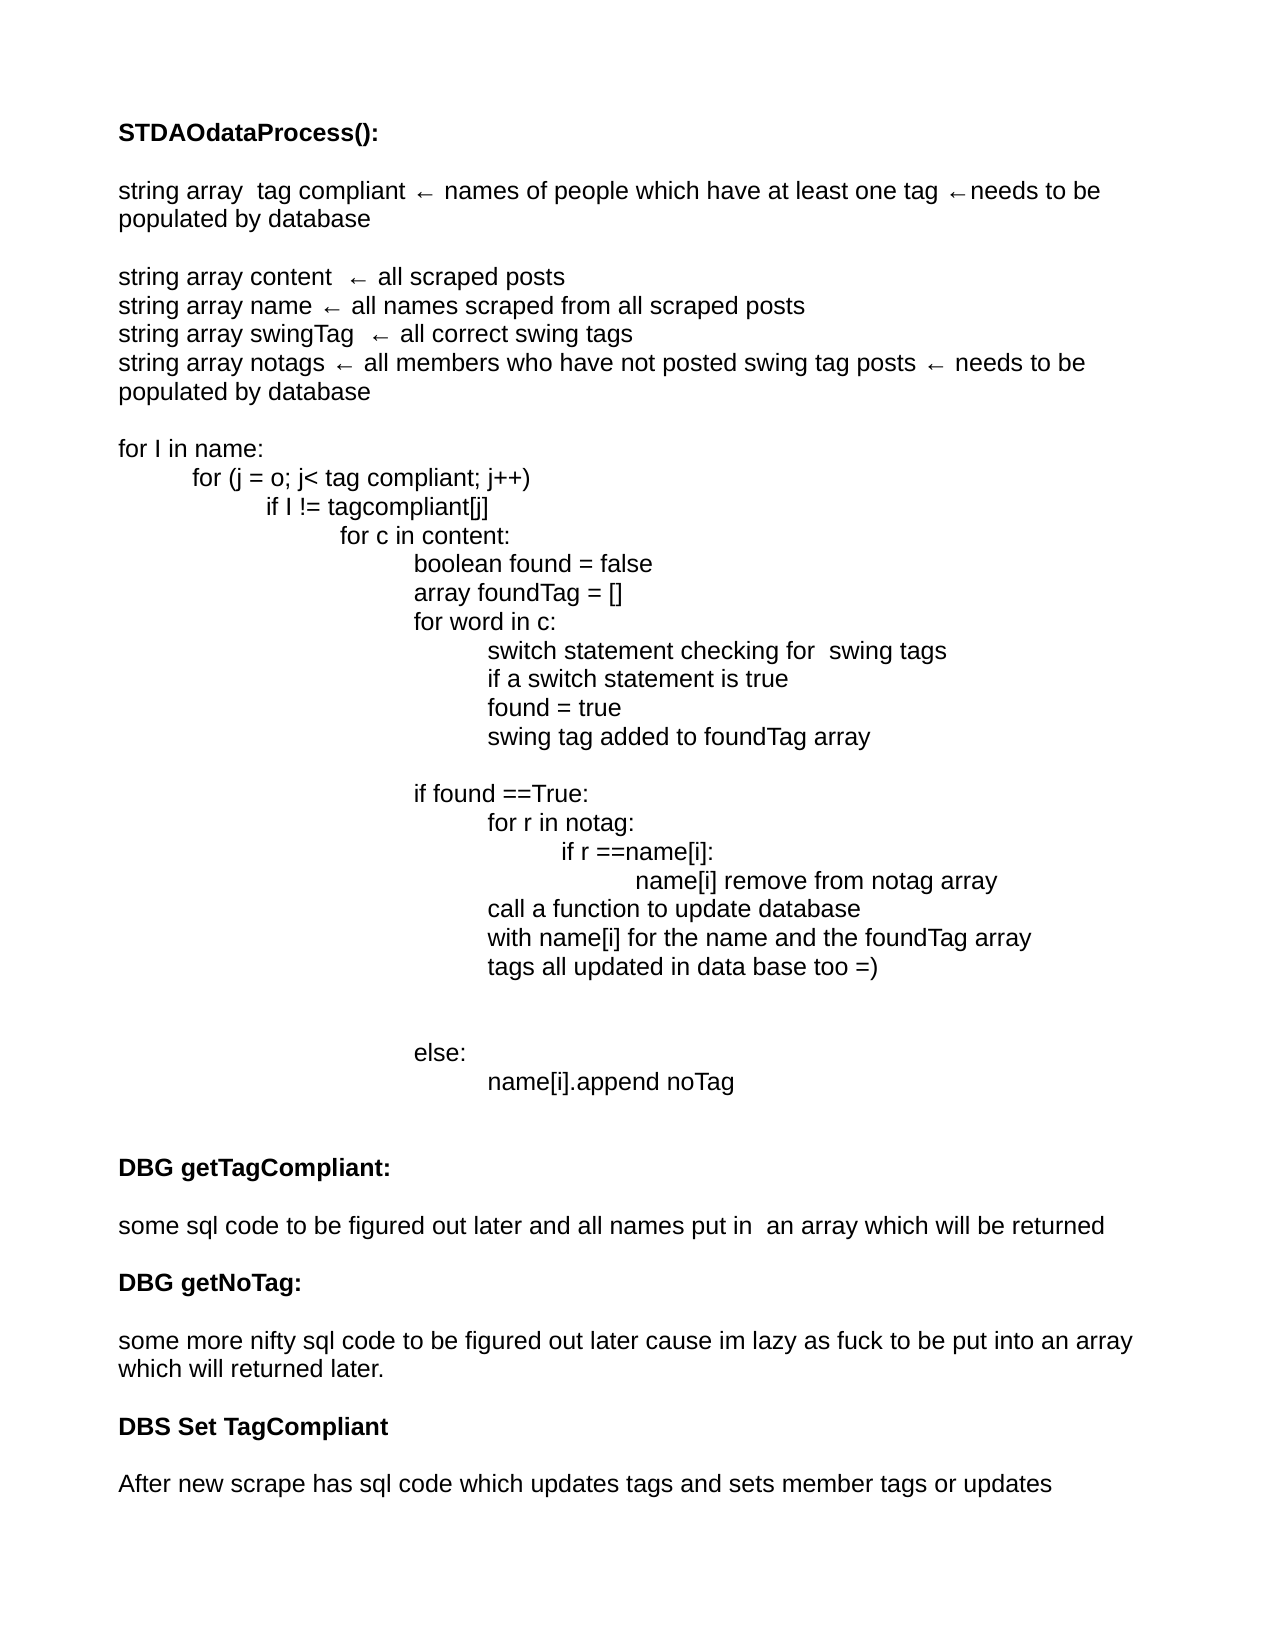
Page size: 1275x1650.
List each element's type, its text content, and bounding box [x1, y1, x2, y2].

text with name[i] for the name and the foundTag array [118, 923, 1157, 952]
text string array name ← all names scraped from all scraped posts [118, 291, 1157, 319]
text for r in notag: [118, 808, 1157, 837]
text DBG getTagCompliant: [118, 1153, 1157, 1182]
text string array tag compliant ← names of people which have at least one tag ←needs to be populated by database [118, 176, 1157, 233]
text swing tag added to foundTag array [118, 722, 1157, 751]
text if a switch statement is true [118, 664, 1157, 693]
text some sql code to be figured out later and all names put in an array which will be returned [118, 1211, 1157, 1239]
text name[i] remove from notag array [118, 866, 1157, 894]
text for (j = o; j< tag compliant; j++) [118, 463, 1157, 492]
text tags all updated in data base too =) [118, 952, 1157, 981]
text if r ==name[i]: [118, 837, 1157, 866]
text if found ==True: [118, 779, 1157, 808]
text for c in content: [118, 521, 1157, 549]
text if I != tagcompliant[j] [118, 492, 1157, 521]
text DBS Set TagCompliant [118, 1412, 1157, 1441]
text boolean found = false [118, 549, 1157, 578]
text STDAOdataProcess(): [118, 118, 1157, 147]
text for I in name: [118, 434, 1157, 463]
text for word in c: [118, 607, 1157, 636]
text else: [118, 1038, 1157, 1067]
text call a function to update database [118, 894, 1157, 923]
text string array notags ← all members who have not posted swing tag posts ← needs to be populated by database [118, 348, 1157, 406]
text After new scrape has sql code which updates tags and sets member tags or updates [118, 1469, 1157, 1498]
text array foundTag = [] [118, 578, 1157, 607]
text name[i].append noTag [118, 1067, 1157, 1096]
text string array swingTag ← all correct swing tags [118, 319, 1157, 348]
text string array content ← all scraped posts [118, 262, 1157, 291]
text switch statement checking for swing tags [118, 636, 1157, 664]
text some more nifty sql code to be figured out later cause im lazy as fuck to be put into an array which will returned later. [118, 1326, 1157, 1383]
text found = true [118, 693, 1157, 722]
text DBG getNoTag: [118, 1268, 1157, 1297]
